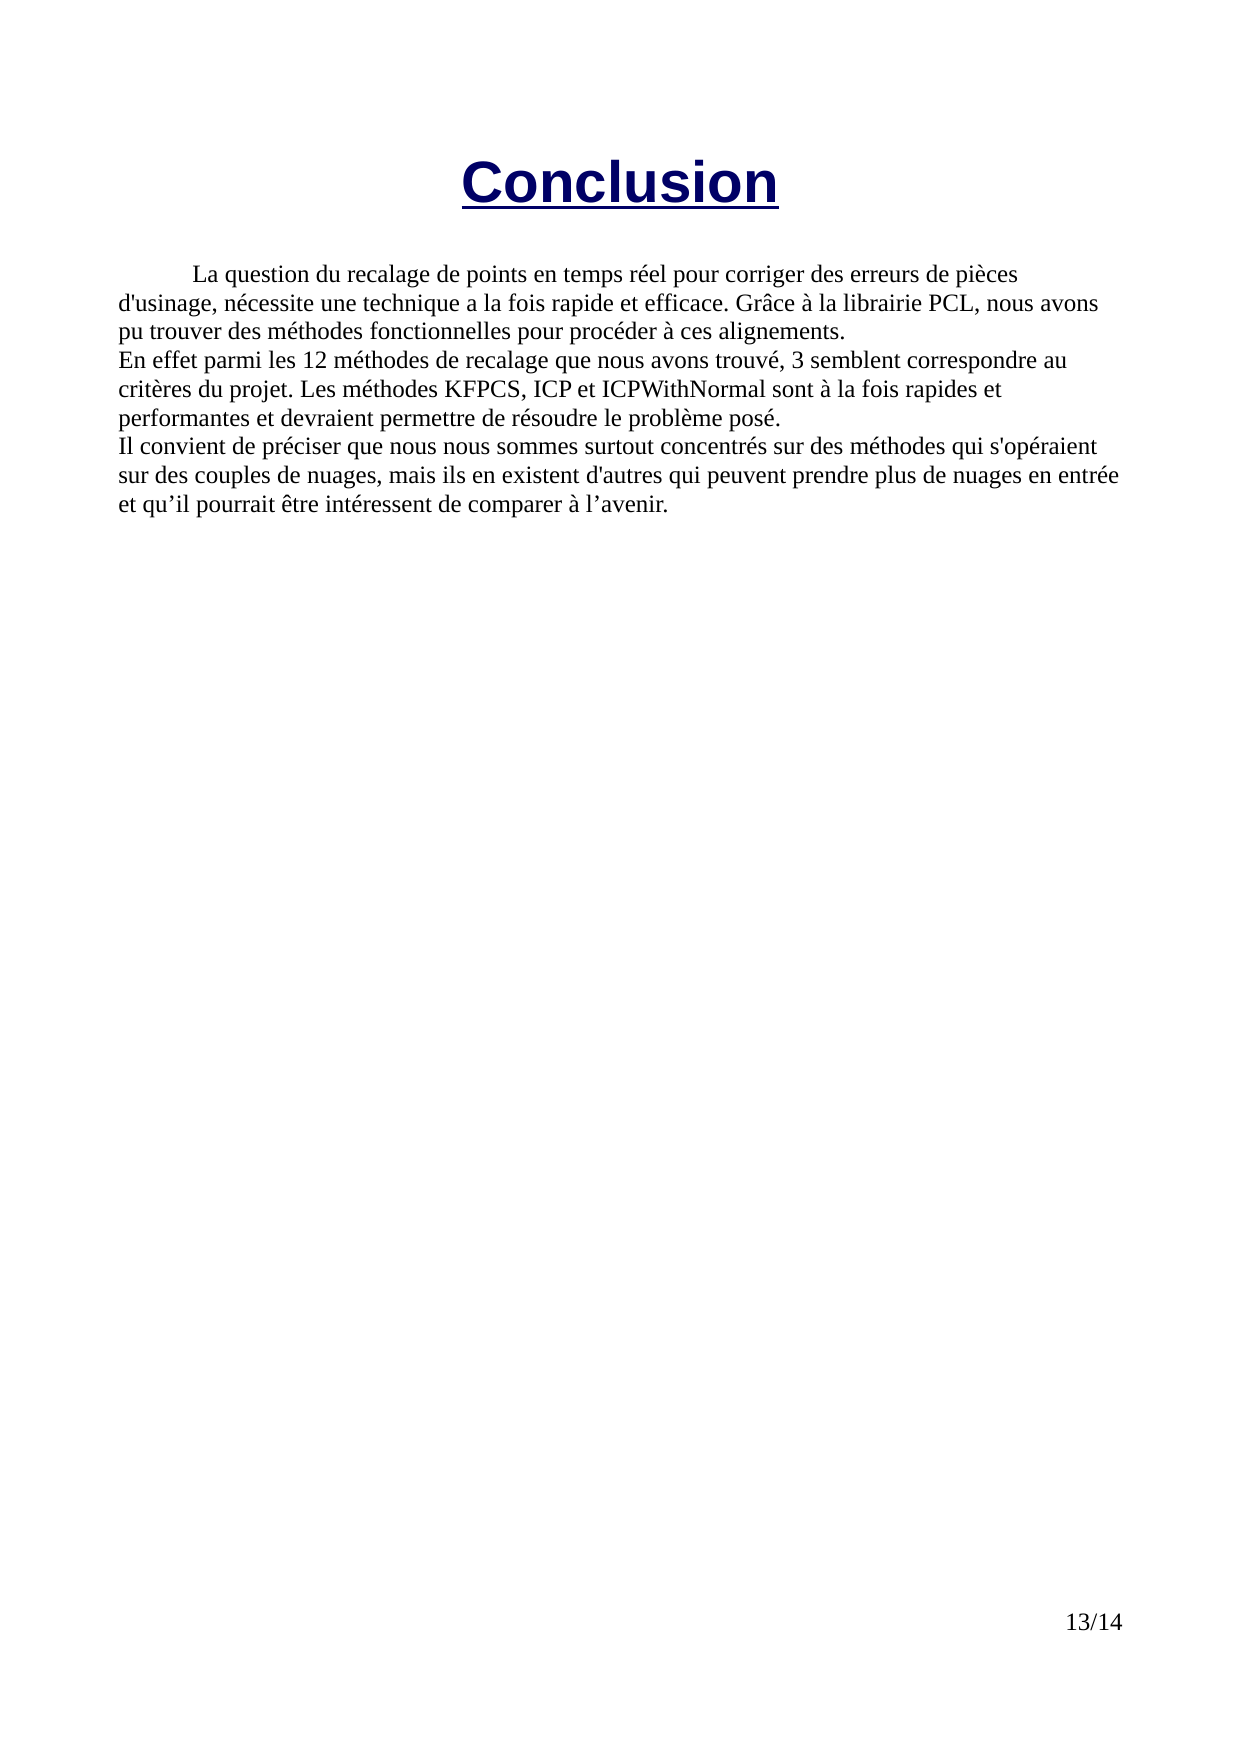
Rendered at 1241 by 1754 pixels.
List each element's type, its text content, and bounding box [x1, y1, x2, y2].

subtitle Conclusion [118, 148, 1122, 215]
text La question du recalage de points en temps réel pour corriger des erreurs de pièces d'usinage, nécessite une technique a la fois rapide et efficace. Grâce à la librairie PCL, nous avons pu trouver des méthodes fonctionnelles pour procéder à ces alignements. En effet parmi les 12 méthodes de recalage que nous avons trouvé, 3 semblent correspondre au critères du projet. Les méthodes KFPCS, ICP et ICPWithNormal sont à la fois rapides et performantes et devraient permettre de résoudre le problème posé. Il convient de préciser que nous nous sommes surtout concentrés sur des méthodes qui s'opéraient sur des couples de nuages, mais ils en existent d'autres qui peuvent prendre plus de nuages en entrée et qu’il pourrait être intéressent de comparer à l’avenir. [118, 259, 1122, 518]
